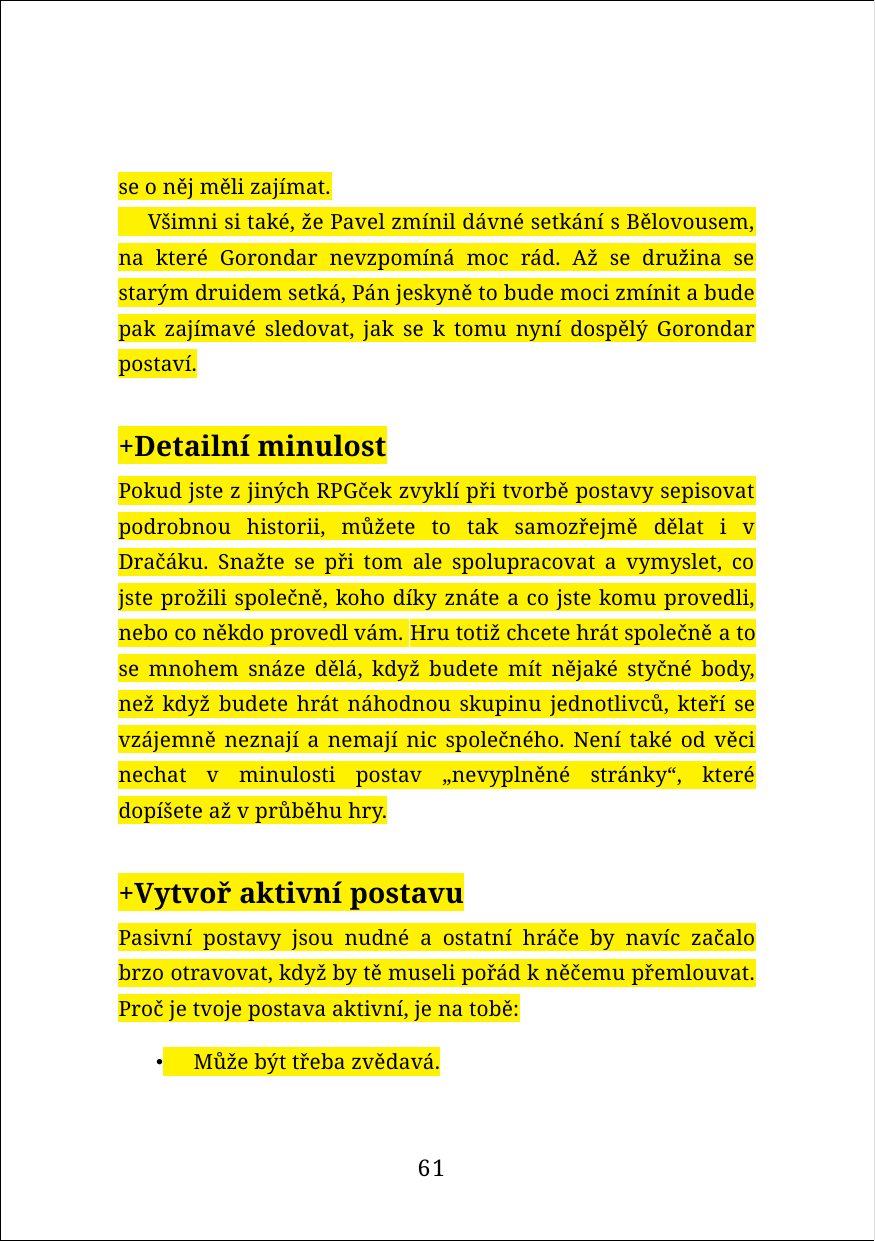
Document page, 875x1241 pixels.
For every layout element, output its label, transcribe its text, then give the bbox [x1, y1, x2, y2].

text se o něj měli zajímat. Všimni si také, že Pavel zmínil dávné setkání s Bělovousem, na které Gorondar nevzpomíná moc rád. Až se družina se starým druidem setká, Pán jeskyně to bude moci zmínit a bude pak zajímavé sledovat, jak se k tomu nyní dospělý Gorondar postaví. [118, 172, 756, 378]
text Pasivní postavy jsou nudné a ostatní hráče by navíc začalo brzo otravovat, když by tě museli pořád k něčemu přemlouvat. Proč je tvoje postava aktivní, je na tobě: [118, 923, 756, 1022]
subtitle +Detailní minulost [118, 426, 756, 464]
subtitle +Vytvoř aktivní postavu [118, 873, 756, 911]
list Může být třeba zvědavá. [156, 1047, 756, 1076]
text Pokud jste z jiných RPGček zvyklí při tvorbě postavy sepisovat podrobnou historii, můžete to tak samozřejmě dělat i v Dračáku. Snažte se při tom ale spolupracovat a vymyslet, co jste prožili společně, koho díky znáte a co jste komu provedli, nebo co někdo provedl vám. Hru totiž chcete hrát společně a to se mnohem snáze dělá, když budete mít nějaké styčné body, než když budete hrát náhodnou skupinu jednotlivců, kteří se vzájemně neznají a nemají nic společného. Není také od věci nechat v minulosti postav „nevyplněné stránky“, které dopíšete až v průběhu hry. [118, 476, 756, 824]
